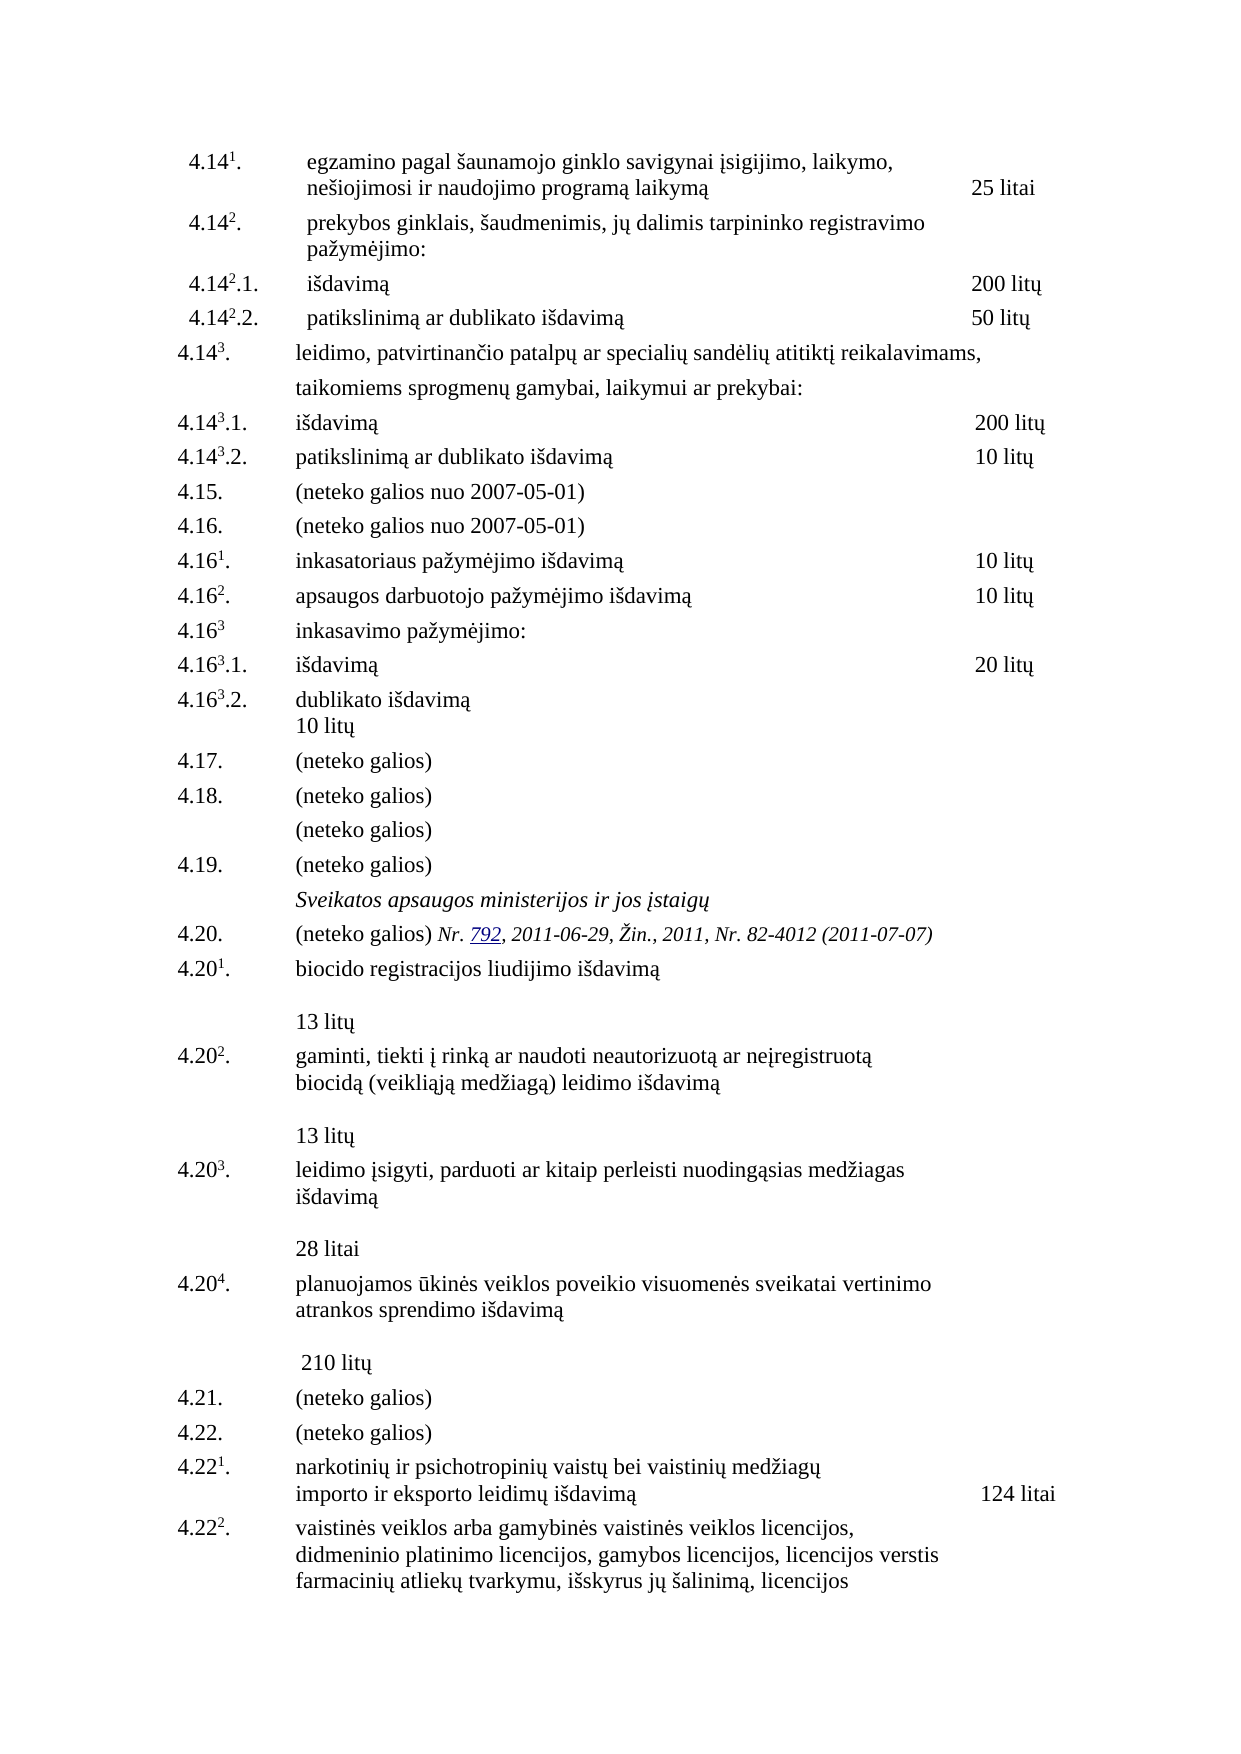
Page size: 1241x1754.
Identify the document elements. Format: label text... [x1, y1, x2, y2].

table_cell patikslinimą ar dublikato išdavimą [307, 305, 971, 339]
table_cell 4.142. [177, 209, 307, 270]
text 4.20. (neteko galios) Nr. 792, 2011-06-29, Žin., 2011, Nr. 82-4012 (2011-07-07) [177, 921, 945, 947]
text 4.15. (neteko galios nuo 2007-05-01) [177, 478, 945, 504]
text 4.203. leidimo įsigyti, parduoti ar kitaip perleisti nuodingąsias medžiagas išdavimą 28 litai [177, 1156, 945, 1262]
text 4.163.1. išdavimą 20 litų [177, 651, 1122, 678]
table_cell 4.142.1. [177, 270, 307, 304]
text 4.16. (neteko galios nuo 2007-05-01) [177, 513, 945, 539]
text 4.204. planuojamos ūkinės veiklos poveikio visuomenės sveikatai vertinimo atrankos sprendimo išdavimą 210 litų [177, 1270, 945, 1376]
text 4.18. (neteko galios) [177, 782, 945, 808]
table_header 25 litai [971, 148, 1119, 209]
text 4.201. biocido registracijos liudijimo išdavimą 13 litų [177, 955, 945, 1034]
text 4.21. (neteko galios) [177, 1384, 945, 1410]
text 4.222. vaistinės veiklos arba gamybinės vaistinės veiklos licencijos, didmeninio platinimo licencijos, gamybos licencijos, licencijos verstis farmacinių atliekų tvarkymu, išskyrus jų šalinimą, licencijos [177, 1514, 945, 1593]
text 4.162. apsaugos darbuotojo pažymėjimo išdavimą 10 litų [177, 582, 1122, 608]
text 4.221. narkotinių ir psichotropinių vaistų bei vaistinių medžiagų importo ir eksporto leidimų išdavimą 124 litai [177, 1453, 1122, 1506]
table_cell prekybos ginklais, šaudmenimis, jų dalimis tarpininko registravimo pažymėjimo: [307, 209, 971, 270]
text 4.163.2. dublikato išdavimą 10 litų [177, 686, 945, 739]
table_cell [971, 209, 1119, 270]
text 4.22. (neteko galios) [177, 1418, 945, 1445]
table_cell 50 litų [971, 305, 1119, 339]
table_header 4.141. [177, 148, 307, 209]
text Sveikatos apsaugos ministerijos ir jos įstaigų [177, 886, 945, 912]
table_cell 200 litų [971, 270, 1119, 304]
table_header egzamino pagal šaunamojo ginklo savigynai įsigijimo, laikymo, nešiojimosi ir naudojimo programą laikymą [307, 148, 971, 209]
text 4.163 inkasavimo pažymėjimo: [177, 617, 1122, 643]
text 4.17. (neteko galios) [177, 747, 945, 773]
text taikomiems sprogmenų gamybai, laikymui ar prekybai: [177, 374, 1122, 400]
text 4.143.1. išdavimą 200 litų [177, 408, 1122, 435]
text 4.161. inkasatoriaus pažymėjimo išdavimą 10 litų [177, 547, 1122, 574]
text (neteko galios) [177, 816, 945, 843]
text 4.202. gaminti, tiekti į rinką ar naudoti neautorizuotą ar neįregistruotą biocidą (veikliąją medžiagą) leidimo išdavimą 13 litų [177, 1043, 945, 1148]
text 4.143. leidimo, patvirtinančio patalpų ar specialių sandėlių atitiktį reikalavimams, [177, 339, 1122, 366]
text 4.19. (neteko galios) [177, 851, 945, 877]
table_cell išdavimą [307, 270, 971, 304]
table_cell 4.142.2. [177, 305, 307, 339]
text 4.143.2. patikslinimą ar dublikato išdavimą 10 litų [177, 443, 1122, 469]
